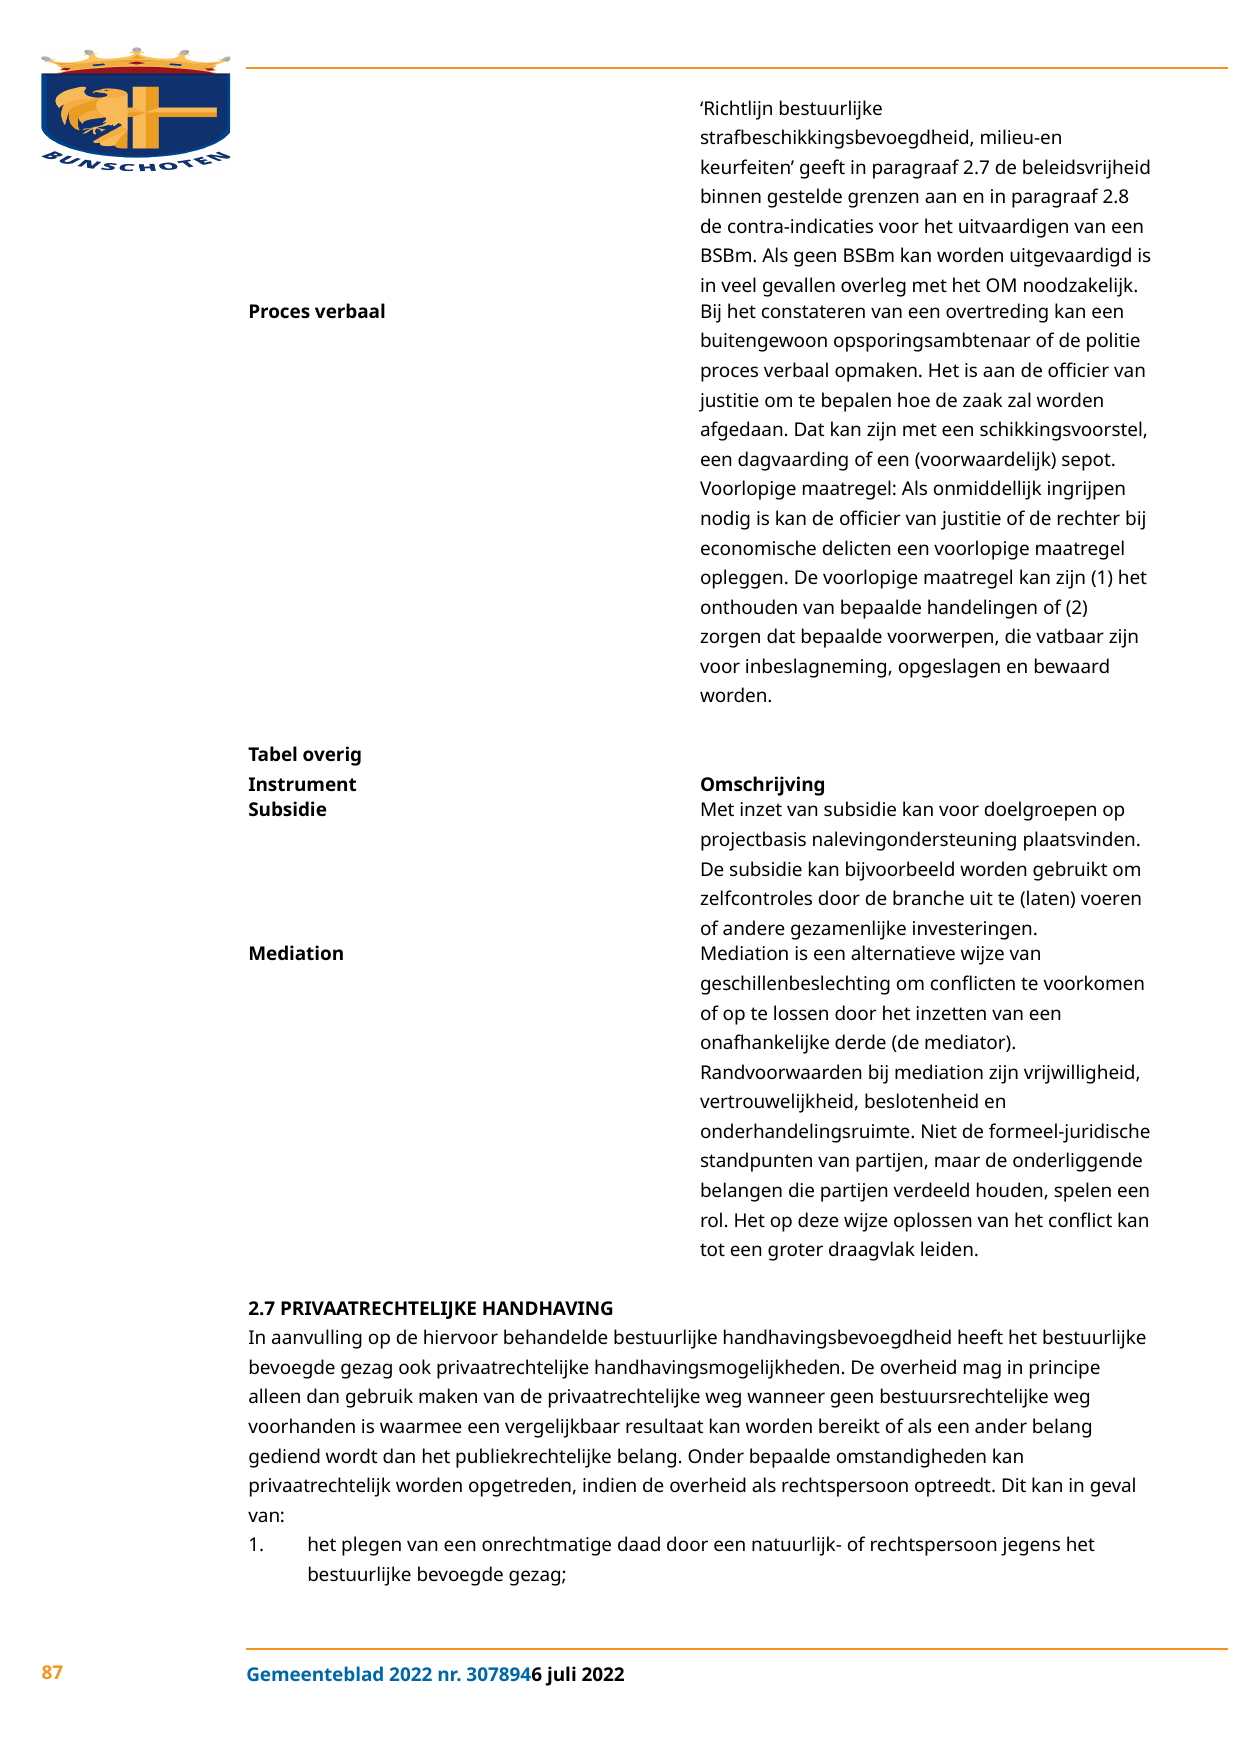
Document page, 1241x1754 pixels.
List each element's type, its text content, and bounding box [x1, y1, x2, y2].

table_cell Bij het constateren van een overtreding kan een buitengewoon opsporingsambtenaar of de politie proces verbaal opmaken. Het is aan de officier van justitie om te bepalen hoe de zaak zal worden afgedaan. Dat kan zijn met een schikkingsvoorstel, een dagvaarding of een (voorwaardelijk) sepot. Voorlopige maatregel: Als onmiddellijk ingrijpen nodig is kan de officier van justitie of de rechter bij economische delicten een voorlopige maatregel opleggen. De voorlopige maatregel kan zijn (1) het onthouden van bepaalde handelingen of (2) zorgen dat bepaalde voorwerpen, die vatbaar zijn voor inbeslagneming, opgeslagen en bewaard worden. [700, 298, 1152, 708]
table_cell Mediation is een alternatieve wijze van geschillenbeslechting om conflicten te voorkomen of op te lossen door het inzetten van een onafhankelijke derde (de mediator). Randvoorwaarden bij mediation zijn vrijwilligheid, vertrouwelijkheid, beslotenheid en onderhandelingsruimte. Niet de formeel-juridische standpunten van partijen, maar de onderliggende belangen die partijen verdeeld houden, spelen een rol. Het op deze wijze oplossen van het conflict kan tot een groter draagvlak leiden. [700, 941, 1152, 1262]
text 2.7 PRIVAATRECHTELIJKE HANDHAVING [248, 1295, 1152, 1321]
table_cell Met inzet van subsidie kan voor doelgroepen op projectbasis nalevingondersteuning plaatsvinden. De subsidie kan bijvoorbeeld worden gebruikt om zelfcontroles door de branche uit te (laten) voeren of andere gezamenlijke investeringen. [700, 797, 1152, 941]
text Tabel overig [248, 741, 1152, 767]
table_header Instrument [248, 771, 700, 797]
list het plegen van een onrechtmatige daad door een natuurlijk- of rechtspersoon jegens het bestuurlijke bevoegde gezag; [248, 1532, 1152, 1587]
table_cell Subsidie [248, 797, 700, 941]
picture [41, 47, 231, 172]
table_cell Mediation [248, 941, 700, 1262]
table_header Omschrijving [700, 771, 1152, 797]
table_cell ‘Richtlijn bestuurlijke strafbeschikkingsbevoegdheid, milieu-en keurfeiten’ geeft in paragraaf 2.7 de beleidsvrijheid binnen gestelde grenzen aan en in paragraaf 2.8 de contra-indicaties voor het uitvaardigen van een BSBm. Als geen BSBm kan worden uitgevaardigd is in veel gevallen overleg met het OM noodzakelijk. [700, 95, 1152, 298]
text In aanvulling op de hiervoor behandelde bestuurlijke handhavingsbevoegdheid heeft het bestuurlijke bevoegde gezag ook privaatrechtelijke handhavingsmogelijkheden. De overheid mag in principe alleen dan gebruik maken van de privaatrechtelijke weg wanneer geen bestuursrechtelijke weg voorhanden is waarmee een vergelijkbaar resultaat kan worden bereikt of als een ander belang gediend wordt dan het publiekrechtelijke belang. Onder bepaalde omstandigheden kan privaatrechtelijk worden opgetreden, indien de overheid als rechtspersoon optreedt. Dit kan in geval van: [248, 1324, 1152, 1528]
table_cell Proces verbaal [248, 298, 700, 708]
table_cell [248, 95, 700, 298]
